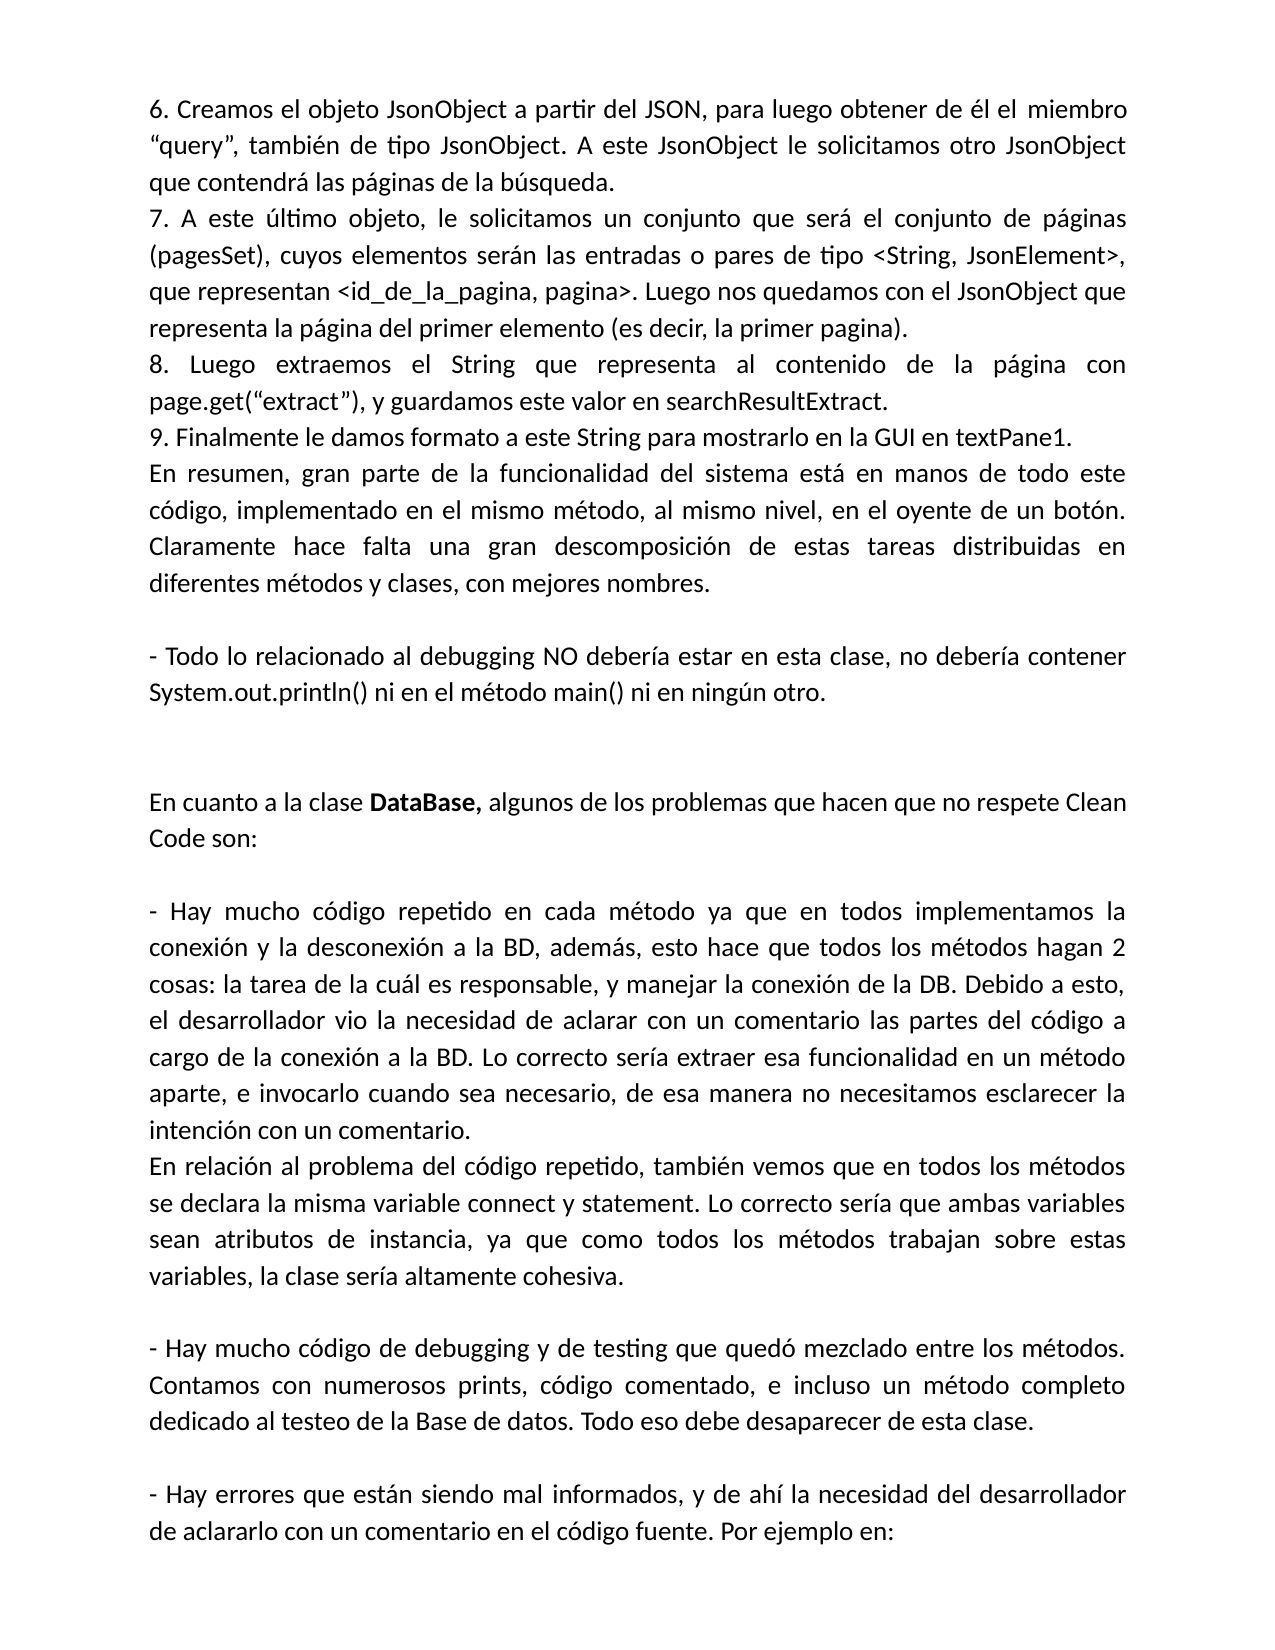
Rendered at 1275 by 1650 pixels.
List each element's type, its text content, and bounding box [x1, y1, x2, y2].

text 8. Luego extraemos el String que representa al contenido de la página con page.get(“extract”), y guardamos este valor en searchResultExtract. [149, 344, 1127, 417]
text - Hay errores que están siendo mal informados, y de ahí la necesidad del desarrollador de aclararlo con un comentario en el código fuente. Por ejemplo en: [149, 1474, 1127, 1547]
text - Todo lo relacionado al debugging NO debería estar en esta clase, no debería contener System.out.println() ni en el método main() ni en ningún otro. [149, 635, 1127, 708]
text 9. Finalmente le damos formato a este String para mostrarlo en la GUI en textPane1. [149, 417, 1127, 453]
text 6. Creamos el objeto JsonObject a partir del JSON, para luego obtener de él el miembro “query”, también de tipo JsonObject. A este JsonObject le solicitamos otro JsonObject que contendrá las páginas de la búsqueda. [149, 88, 1127, 198]
text En cuanto a la clase DataBase, algunos de los problemas que hacen que no respete Clean Code son: [149, 781, 1127, 854]
text En relación al problema del código repetido, también vemos que en todos los métodos se declara la misma variable connect y statement. Lo correcto sería que ambas variables sean atributos de instancia, ya que como todos los métodos trabajan sobre estas variables, la clase sería altamente cohesiva. [149, 1146, 1127, 1292]
text 7. A este último objeto, le solicitamos un conjunto que será el conjunto de páginas (pagesSet), cuyos elementos serán las entradas o pares de tipo <String, JsonElement>, que representan <id_de_la_pagina, pagina>. Luego nos quedamos con el JsonObject que representa la página del primer elemento (es decir, la primer pagina). [149, 198, 1127, 344]
text - Hay mucho código repetido en cada método ya que en todos implementamos la conexión y la desconexión a la BD, además, esto hace que todos los métodos hagan 2 cosas: la tarea de la cuál es responsable, y manejar la conexión de la DB. Debido a esto, el desarrollador vio la necesidad de aclarar con un comentario las partes del código a cargo de la conexión a la BD. Lo correcto sería extraer esa funcionalidad en un método aparte, e invocarlo cuando sea necesario, de esa manera no necesitamos esclarecer la intención con un comentario. [149, 891, 1127, 1146]
text En resumen, gran parte de la funcionalidad del sistema está en manos de todo este código, implementado en el mismo método, al mismo nivel, en el oyente de un botón. Claramente hace falta una gran descomposición de estas tareas distribuidas en diferentes métodos y clases, con mejores nombres. [149, 453, 1127, 599]
text - Hay mucho código de debugging y de testing que quedó mezclado entre los métodos. Contamos con numerosos prints, código comentado, e incluso un método completo dedicado al testeo de la Base de datos. Todo eso debe desaparecer de esta clase. [149, 1328, 1127, 1437]
